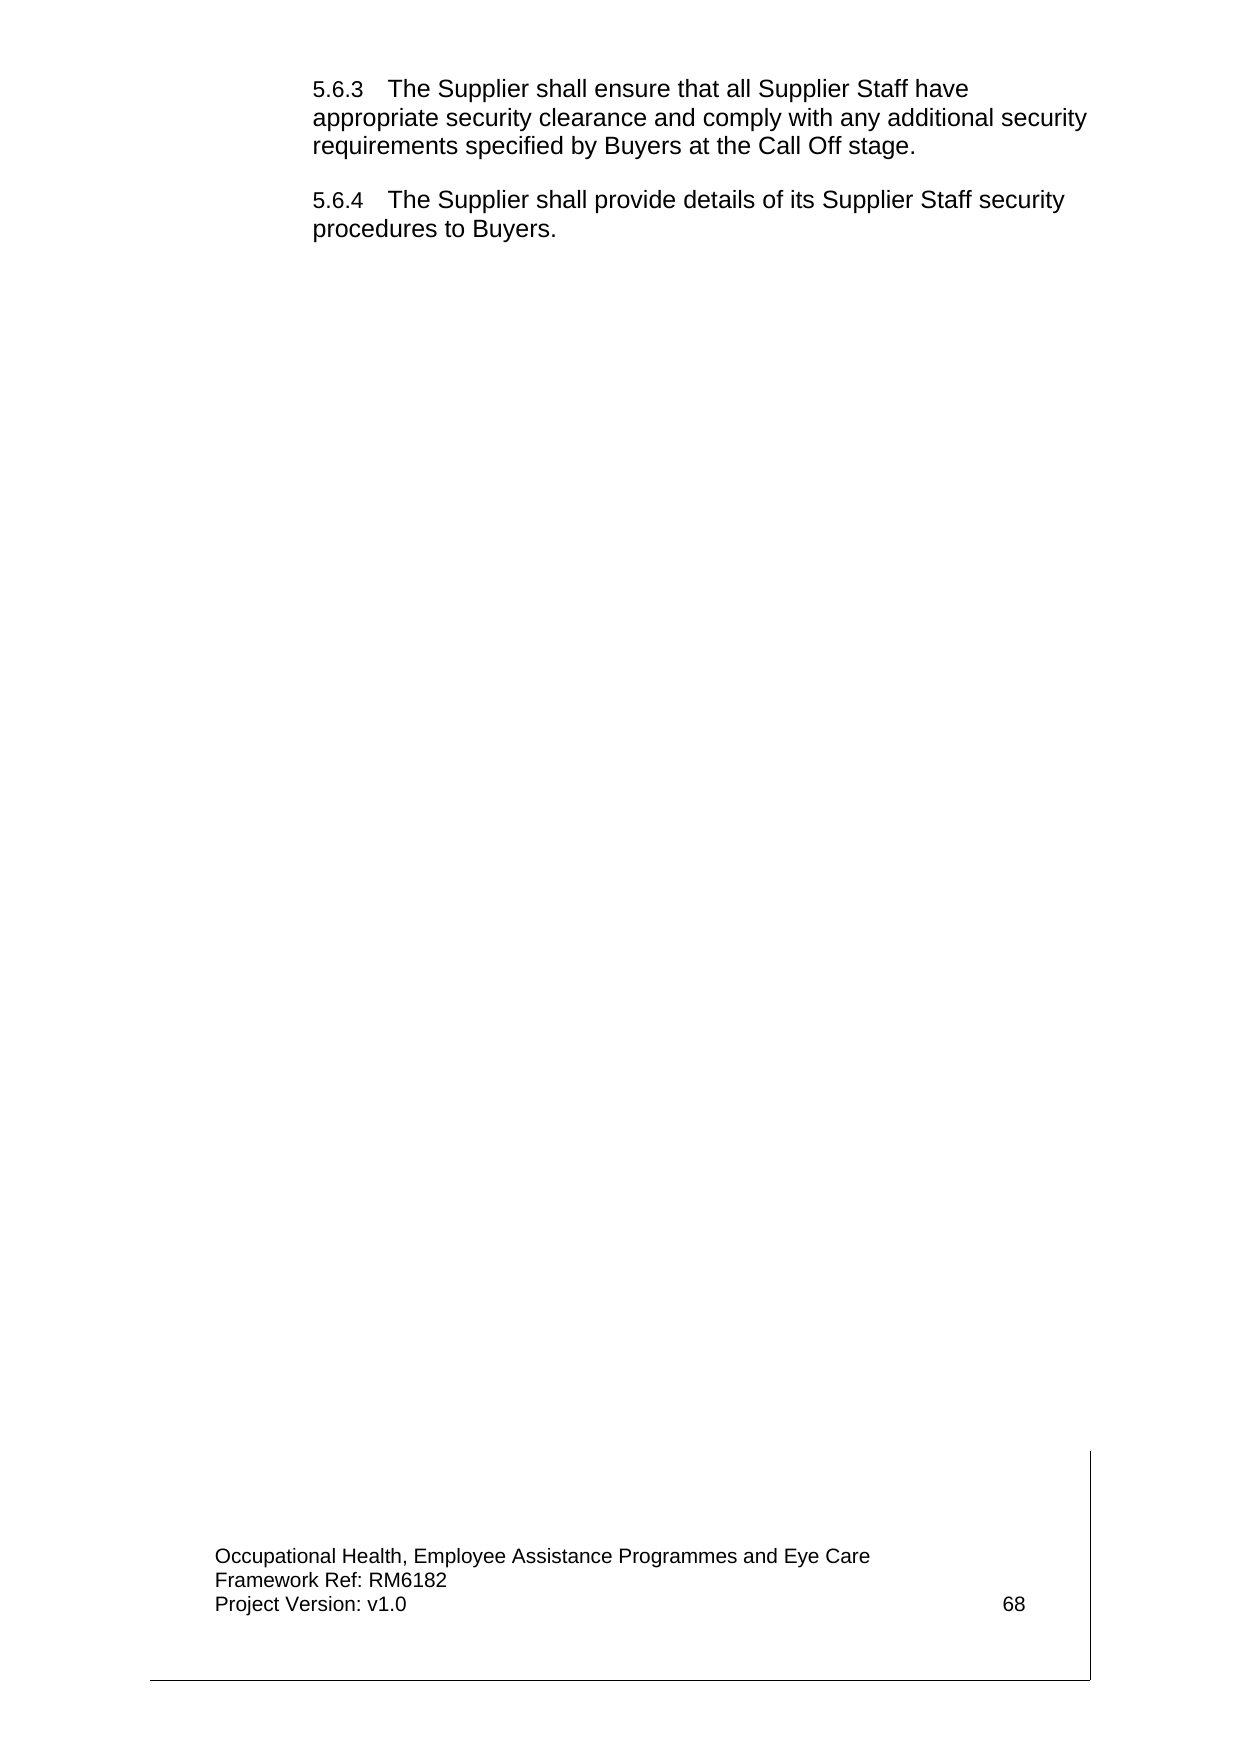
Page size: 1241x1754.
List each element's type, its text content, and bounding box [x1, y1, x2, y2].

list The Supplier shall provide details of its Supplier Staff security procedures to Buyers. [312, 185, 1090, 242]
list The Supplier shall ensure that all Supplier Staff have appropriate security clearance and comply with any additional security requirements specified by Buyers at the Call Off stage. [312, 74, 1090, 160]
